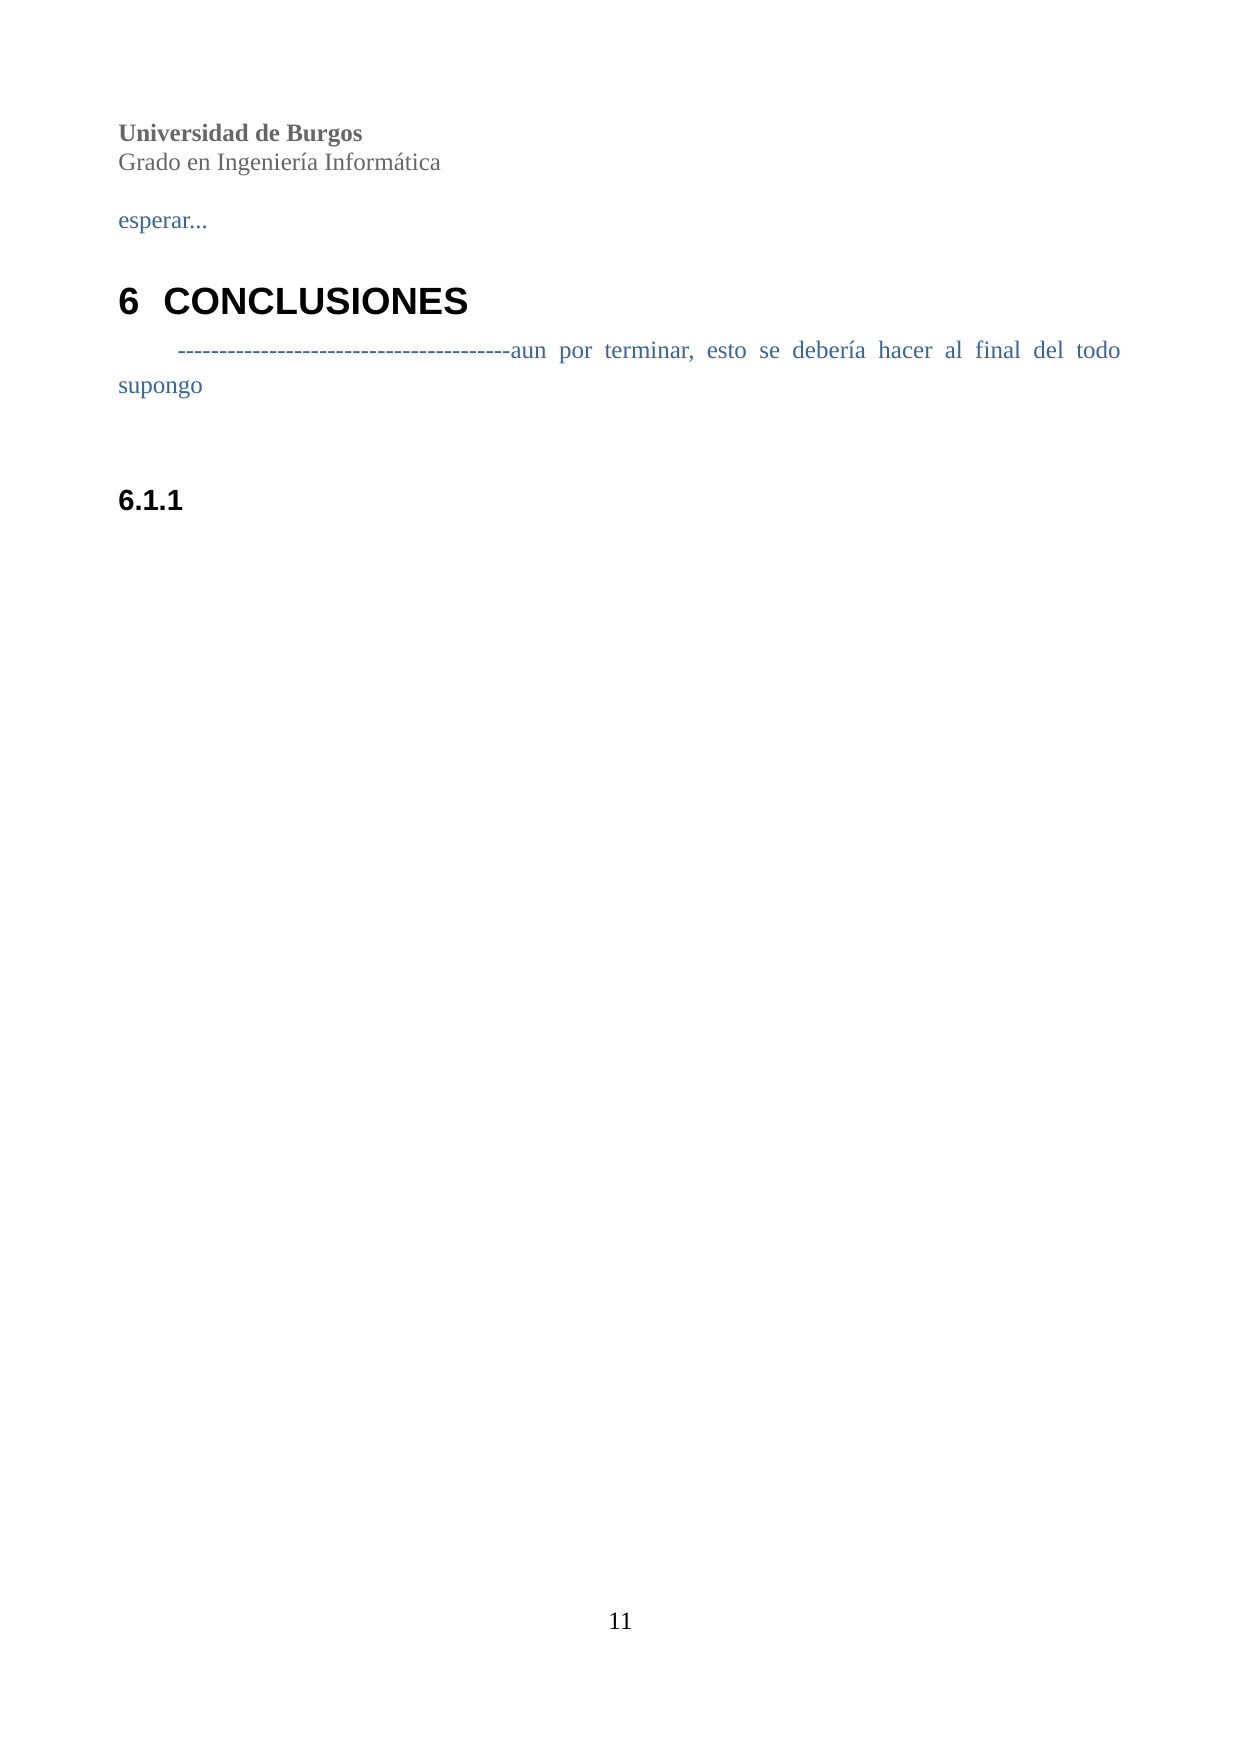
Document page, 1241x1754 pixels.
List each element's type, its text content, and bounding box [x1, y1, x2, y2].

subtitle CONCLUSIONES [118, 279, 1122, 323]
text ----------------------------------------aun por terminar, esto se debería hacer al final del todo supongo [118, 335, 1122, 398]
text esperar... [118, 205, 1122, 234]
